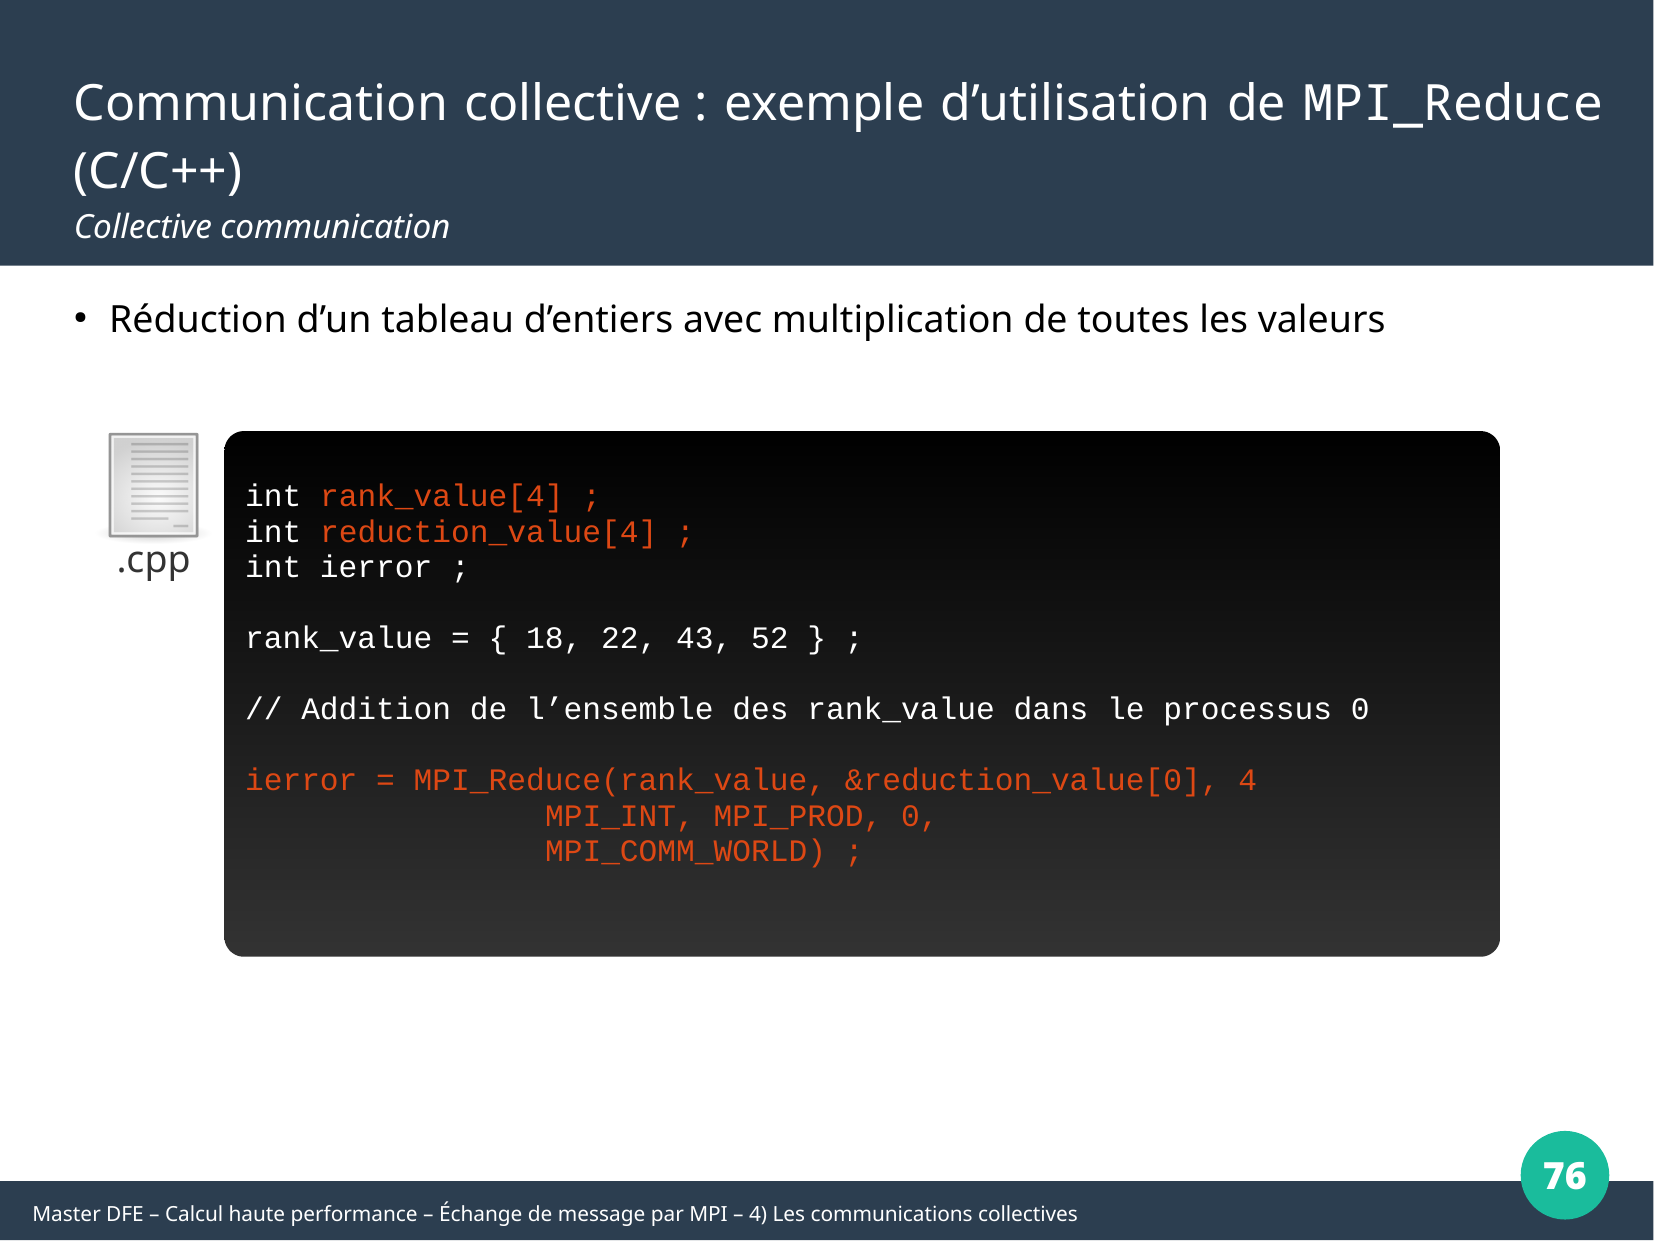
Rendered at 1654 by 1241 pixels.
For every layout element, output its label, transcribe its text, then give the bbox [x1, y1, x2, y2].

text_box Communication collective : exemple d’utilisation de MPI_Reduce (C/C++) Collective communication [59, 59, 1619, 256]
picture [94, 428, 213, 525]
text_box .cpp [76, 525, 231, 591]
text_box Réduction d’un tableau d’entiers avec multiplication de toutes les valeurs [59, 285, 1619, 355]
text_box int rank_value[4] ; int reduction_value[4] ; int ierror ; rank_value = { 18, 22, 43, 52 } ; // Addition de l’ensemble des rank_value dans le processus 0 ierror = MPI_Reduce(rank_value, &reduction_value[0], 4 MPI_INT, MPI_PROD, 0, MPI_COMM_WORLD) ; [224, 431, 1501, 957]
text_box Master DFE – Calcul haute performance – Échange de message par MPI – 4) Les communications collectives [17, 1191, 1436, 1235]
